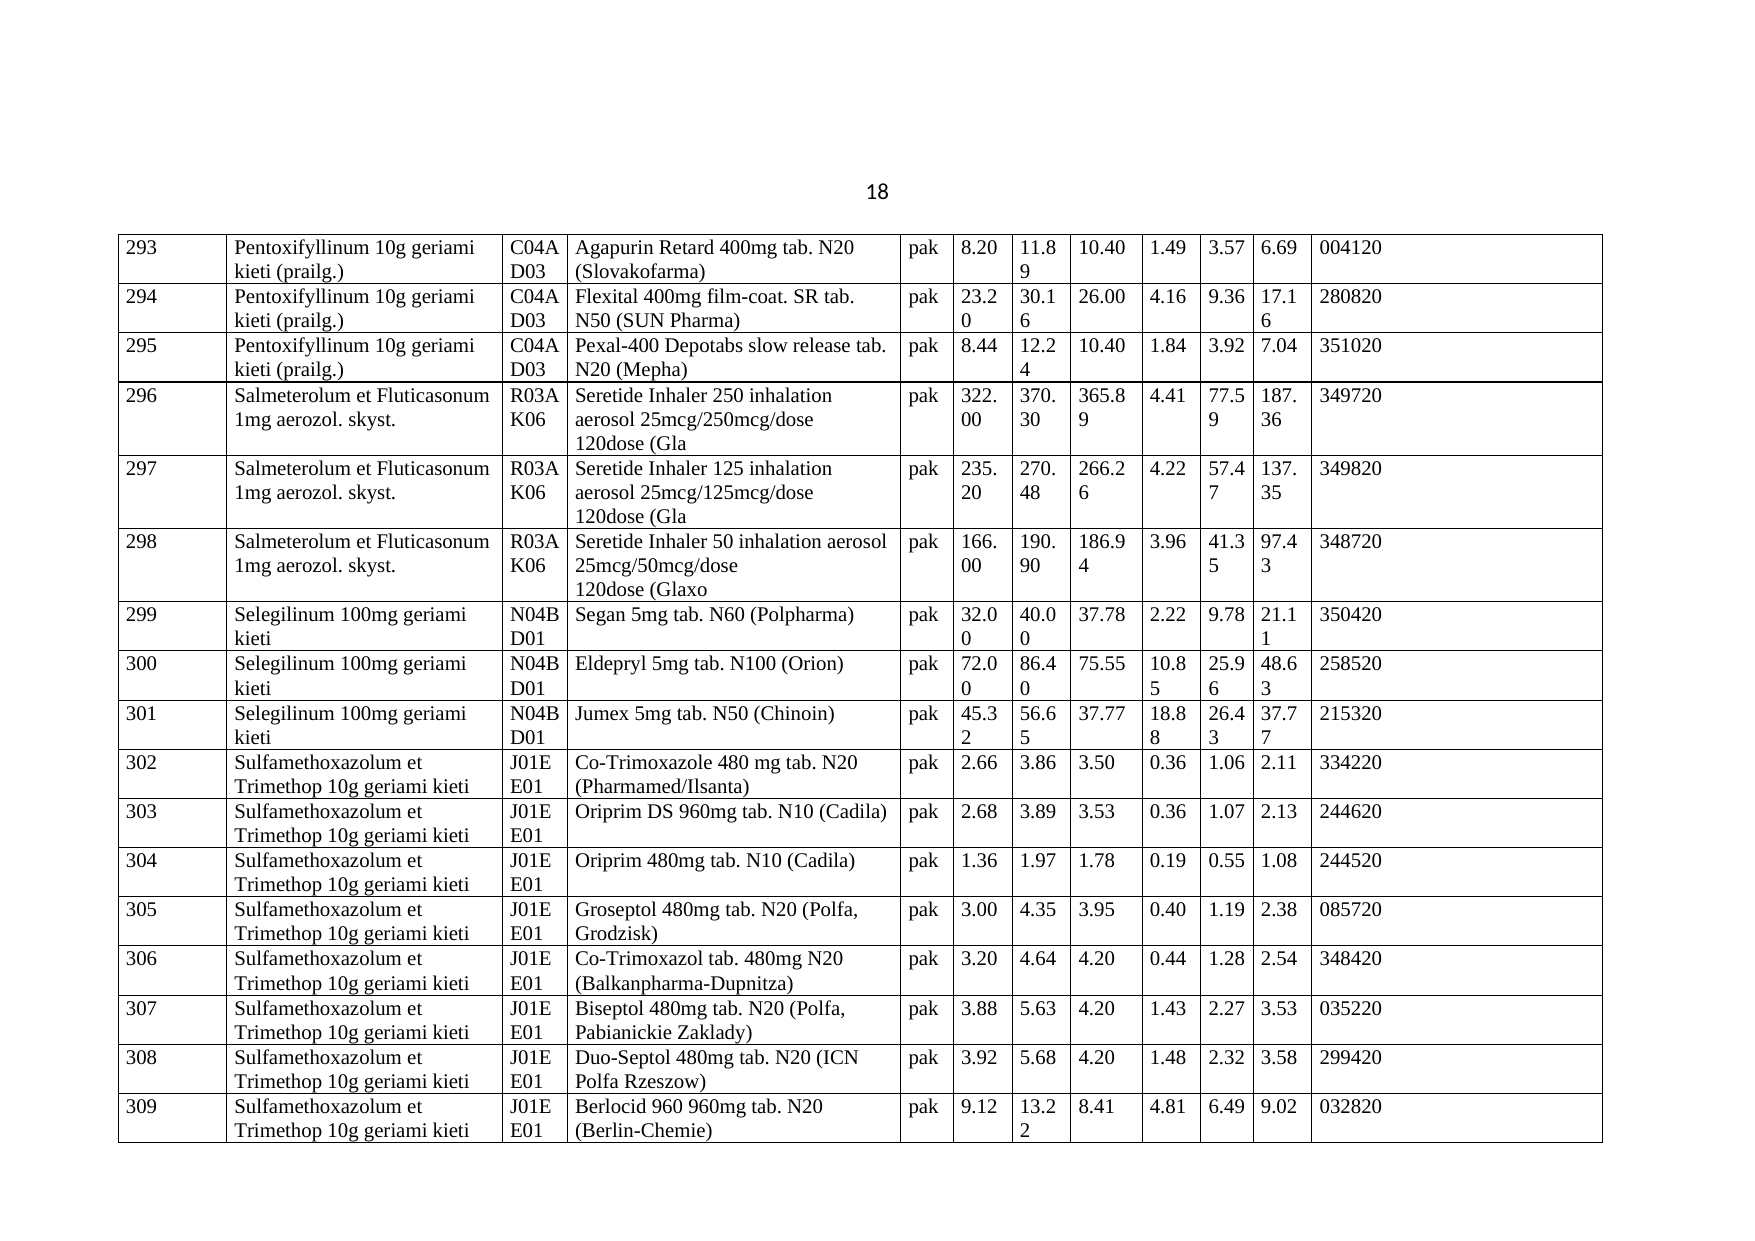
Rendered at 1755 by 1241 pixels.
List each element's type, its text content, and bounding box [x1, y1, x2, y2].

table_cell 3.92 [954, 1045, 1012, 1093]
table_cell Sulfamethoxazolum et Trimethop 10g geriami kieti [227, 1094, 502, 1142]
table_cell Seretide Inhaler 250 inhalation aerosol 25mcg/250mcg/dose 120dose (Gla [568, 383, 900, 455]
table_cell R03AK06 [503, 456, 567, 528]
table_cell 244620 [1312, 799, 1602, 847]
table_cell 21.11 [1254, 602, 1311, 650]
table_cell 41.35 [1201, 529, 1253, 601]
table_cell Sulfamethoxazolum et Trimethop 10g geriami kieti [227, 799, 502, 847]
table_cell 137.35 [1254, 456, 1311, 528]
table_cell 300 [119, 651, 226, 699]
table_cell 37.77 [1254, 701, 1311, 749]
table_cell 1.08 [1254, 848, 1311, 896]
table_cell 18.88 [1143, 701, 1200, 749]
table_cell 2.13 [1254, 799, 1311, 847]
table_cell Biseptol 480mg tab. N20 (Polfa, Pabianickie Zaklady) [568, 996, 900, 1044]
table_cell Sulfamethoxazolum et Trimethop 10g geriami kieti [227, 848, 502, 896]
table_cell 035220 [1312, 996, 1602, 1044]
table_cell 301 [119, 701, 226, 749]
table_cell 0.55 [1201, 848, 1253, 896]
table_cell 3.86 [1013, 750, 1070, 798]
table_cell C04AD03 [503, 333, 567, 381]
table_cell 244520 [1312, 848, 1602, 896]
table_cell 4.16 [1143, 284, 1200, 332]
table_cell Seretide Inhaler 125 inhalation aerosol 25mcg/125mcg/dose 120dose (Gla [568, 456, 900, 528]
table_cell pak [901, 333, 953, 381]
table_cell 2.68 [954, 799, 1012, 847]
table_cell 351020 [1312, 333, 1602, 381]
table_cell R03AK06 [503, 529, 567, 601]
table_cell 4.41 [1143, 383, 1200, 455]
table_cell 348420 [1312, 946, 1602, 994]
table_cell 0.40 [1143, 897, 1200, 945]
table_cell 348720 [1312, 529, 1602, 601]
table_cell 186.94 [1071, 529, 1142, 601]
table_cell 304 [119, 848, 226, 896]
table_cell pak [901, 848, 953, 896]
table_cell 8.41 [1071, 1094, 1142, 1142]
table_cell 032820 [1312, 1094, 1602, 1142]
table_cell 9.78 [1201, 602, 1253, 650]
table_cell 293 [119, 235, 226, 283]
table_cell 32.00 [954, 602, 1012, 650]
table_cell Selegilinum 100mg geriami kieti [227, 602, 502, 650]
table_cell N04BD01 [503, 651, 567, 699]
table_cell 12.24 [1013, 333, 1070, 381]
table_cell 97.43 [1254, 529, 1311, 601]
table_cell 2.27 [1201, 996, 1253, 1044]
table_cell pak [901, 897, 953, 945]
table_cell Sulfamethoxazolum et Trimethop 10g geriami kieti [227, 946, 502, 994]
table_cell 1.19 [1201, 897, 1253, 945]
table_cell 11.89 [1013, 235, 1070, 283]
table_cell pak [901, 1094, 953, 1142]
table_cell Selegilinum 100mg geriami kieti [227, 701, 502, 749]
table_cell Pentoxifyllinum 10g geriami kieti (prailg.) [227, 235, 502, 283]
table_cell J01EE01 [503, 1094, 567, 1142]
table_cell Co-Trimoxazol tab. 480mg N20 (Balkanpharma-Dupnitza) [568, 946, 900, 994]
table_cell 8.20 [954, 235, 1012, 283]
table_cell 30.16 [1013, 284, 1070, 332]
table_cell 40.00 [1013, 602, 1070, 650]
table_cell 1.48 [1143, 1045, 1200, 1093]
table_cell 56.65 [1013, 701, 1070, 749]
table_cell Co-Trimoxazole 480 mg tab. N20 (Pharmamed/Ilsanta) [568, 750, 900, 798]
table_cell 17.16 [1254, 284, 1311, 332]
table_cell 296 [119, 383, 226, 455]
table_cell 297 [119, 456, 226, 528]
table_cell Flexital 400mg film-coat. SR tab. N50 (SUN Pharma) [568, 284, 900, 332]
table_cell 166.00 [954, 529, 1012, 601]
table_cell pak [901, 235, 953, 283]
table_cell Agapurin Retard 400mg tab. N20 (Slovakofarma) [568, 235, 900, 283]
table_cell Salmeterolum et Fluticasonum 1mg aerozol. skyst. [227, 529, 502, 601]
table_cell Pentoxifyllinum 10g geriami kieti (prailg.) [227, 284, 502, 332]
table_cell 2.38 [1254, 897, 1311, 945]
table_cell 9.12 [954, 1094, 1012, 1142]
table_cell 2.54 [1254, 946, 1311, 994]
table_cell N04BD01 [503, 701, 567, 749]
table_cell 349820 [1312, 456, 1602, 528]
table_cell 365.89 [1071, 383, 1142, 455]
table_cell Pexal-400 Depotabs slow release tab. N20 (Mepha) [568, 333, 900, 381]
table_cell 4.20 [1071, 946, 1142, 994]
table_cell 3.50 [1071, 750, 1142, 798]
table_cell 3.53 [1071, 799, 1142, 847]
table_cell 004120 [1312, 235, 1602, 283]
table_cell 7.04 [1254, 333, 1311, 381]
table_cell Jumex 5mg tab. N50 (Chinoin) [568, 701, 900, 749]
table_cell 2.22 [1143, 602, 1200, 650]
table_cell 0.44 [1143, 946, 1200, 994]
table_cell 0.36 [1143, 750, 1200, 798]
table_cell 4.20 [1071, 996, 1142, 1044]
table_cell Oriprim DS 960mg tab. N10 (Cadila) [568, 799, 900, 847]
table_cell 3.58 [1254, 1045, 1311, 1093]
table_cell 48.63 [1254, 651, 1311, 699]
table_cell 0.36 [1143, 799, 1200, 847]
table_cell 4.20 [1071, 1045, 1142, 1093]
table_cell J01EE01 [503, 750, 567, 798]
table_cell 085720 [1312, 897, 1602, 945]
table_cell 298 [119, 529, 226, 601]
table_cell Groseptol 480mg tab. N20 (Polfa, Grodzisk) [568, 897, 900, 945]
table_cell 4.81 [1143, 1094, 1200, 1142]
table_cell 309 [119, 1094, 226, 1142]
table_cell 3.95 [1071, 897, 1142, 945]
table_cell 57.47 [1201, 456, 1253, 528]
table_cell 2.66 [954, 750, 1012, 798]
table_cell pak [901, 529, 953, 601]
table_cell J01EE01 [503, 848, 567, 896]
table_cell 72.00 [954, 651, 1012, 699]
table_cell 26.00 [1071, 284, 1142, 332]
table_cell 6.49 [1201, 1094, 1253, 1142]
table_cell C04AD03 [503, 235, 567, 283]
table_cell 1.97 [1013, 848, 1070, 896]
table_cell 6.69 [1254, 235, 1311, 283]
table_cell pak [901, 651, 953, 699]
table_cell 215320 [1312, 701, 1602, 749]
table_cell pak [901, 383, 953, 455]
table_cell 10.40 [1071, 235, 1142, 283]
table_cell 3.88 [954, 996, 1012, 1044]
table_cell C04AD03 [503, 284, 567, 332]
table_cell 187.36 [1254, 383, 1311, 455]
table_cell 37.78 [1071, 602, 1142, 650]
table_cell 1.28 [1201, 946, 1253, 994]
table_cell N04BD01 [503, 602, 567, 650]
table_cell Duo-Septol 480mg tab. N20 (ICN Polfa Rzeszow) [568, 1045, 900, 1093]
table_cell Pentoxifyllinum 10g geriami kieti (prailg.) [227, 333, 502, 381]
table_cell 3.00 [954, 897, 1012, 945]
table_cell 1.84 [1143, 333, 1200, 381]
table_cell pak [901, 946, 953, 994]
table_cell pak [901, 1045, 953, 1093]
table_cell pak [901, 996, 953, 1044]
table_cell Seretide Inhaler 50 inhalation aerosol 25mcg/50mcg/dose 120dose (Glaxo [568, 529, 900, 601]
table_cell 0.19 [1143, 848, 1200, 896]
table_cell 13.22 [1013, 1094, 1070, 1142]
table_cell J01EE01 [503, 996, 567, 1044]
table_cell Sulfamethoxazolum et Trimethop 10g geriami kieti [227, 996, 502, 1044]
table_cell 306 [119, 946, 226, 994]
table_cell 1.78 [1071, 848, 1142, 896]
table_cell 349720 [1312, 383, 1602, 455]
table_cell Selegilinum 100mg geriami kieti [227, 651, 502, 699]
table_cell 23.20 [954, 284, 1012, 332]
table_cell 3.20 [954, 946, 1012, 994]
table_cell 299 [119, 602, 226, 650]
table_cell 10.85 [1143, 651, 1200, 699]
table_cell 258520 [1312, 651, 1602, 699]
table_cell 86.40 [1013, 651, 1070, 699]
table_cell J01EE01 [503, 946, 567, 994]
table_cell 1.43 [1143, 996, 1200, 1044]
table_cell 25.96 [1201, 651, 1253, 699]
table_cell Eldepryl 5mg tab. N100 (Orion) [568, 651, 900, 699]
table_cell 299420 [1312, 1045, 1602, 1093]
table_cell 295 [119, 333, 226, 381]
table_cell pak [901, 799, 953, 847]
table_cell J01EE01 [503, 799, 567, 847]
table_cell 303 [119, 799, 226, 847]
table_cell Salmeterolum et Fluticasonum 1mg aerozol. skyst. [227, 383, 502, 455]
table_cell 2.11 [1254, 750, 1311, 798]
table_cell Sulfamethoxazolum et Trimethop 10g geriami kieti [227, 1045, 502, 1093]
table_cell J01EE01 [503, 1045, 567, 1093]
table_cell Sulfamethoxazolum et Trimethop 10g geriami kieti [227, 897, 502, 945]
table_cell 9.02 [1254, 1094, 1311, 1142]
table_cell 190.90 [1013, 529, 1070, 601]
table_cell J01EE01 [503, 897, 567, 945]
table_cell 294 [119, 284, 226, 332]
table_cell 10.40 [1071, 333, 1142, 381]
table_cell 1.36 [954, 848, 1012, 896]
table_cell 235.20 [954, 456, 1012, 528]
table_cell Segan 5mg tab. N60 (Polpharma) [568, 602, 900, 650]
table_cell 308 [119, 1045, 226, 1093]
table_cell 334220 [1312, 750, 1602, 798]
table_cell 322.00 [954, 383, 1012, 455]
table_cell 270.48 [1013, 456, 1070, 528]
table_cell 75.55 [1071, 651, 1142, 699]
table_cell 4.22 [1143, 456, 1200, 528]
table_cell 305 [119, 897, 226, 945]
table_cell 5.68 [1013, 1045, 1070, 1093]
table_cell Salmeterolum et Fluticasonum 1mg aerozol. skyst. [227, 456, 502, 528]
table_cell 5.63 [1013, 996, 1070, 1044]
table_cell 4.64 [1013, 946, 1070, 994]
table_cell 2.32 [1201, 1045, 1253, 1093]
table_cell 3.53 [1254, 996, 1311, 1044]
table_cell 3.92 [1201, 333, 1253, 381]
table_cell 8.44 [954, 333, 1012, 381]
table_cell 37.77 [1071, 701, 1142, 749]
table_cell R03AK06 [503, 383, 567, 455]
table_cell 307 [119, 996, 226, 1044]
table_cell pak [901, 284, 953, 332]
table_cell 3.96 [1143, 529, 1200, 601]
table_cell 3.89 [1013, 799, 1070, 847]
table_cell 45.32 [954, 701, 1012, 749]
table_cell pak [901, 602, 953, 650]
table_cell 4.35 [1013, 897, 1070, 945]
table_cell Oriprim 480mg tab. N10 (Cadila) [568, 848, 900, 896]
table_cell 280820 [1312, 284, 1602, 332]
table_cell Sulfamethoxazolum et Trimethop 10g geriami kieti [227, 750, 502, 798]
table_cell 350420 [1312, 602, 1602, 650]
table_cell 9.36 [1201, 284, 1253, 332]
table_cell 3.57 [1201, 235, 1253, 283]
table_cell 77.59 [1201, 383, 1253, 455]
table_cell 26.43 [1201, 701, 1253, 749]
table_cell pak [901, 750, 953, 798]
table_cell 1.07 [1201, 799, 1253, 847]
table_cell pak [901, 456, 953, 528]
table_cell pak [901, 701, 953, 749]
table_cell 370.30 [1013, 383, 1070, 455]
table_cell 266.26 [1071, 456, 1142, 528]
table_cell Berlocid 960 960mg tab. N20 (Berlin-Chemie) [568, 1094, 900, 1142]
table_cell 1.49 [1143, 235, 1200, 283]
table_cell 302 [119, 750, 226, 798]
table_cell 1.06 [1201, 750, 1253, 798]
